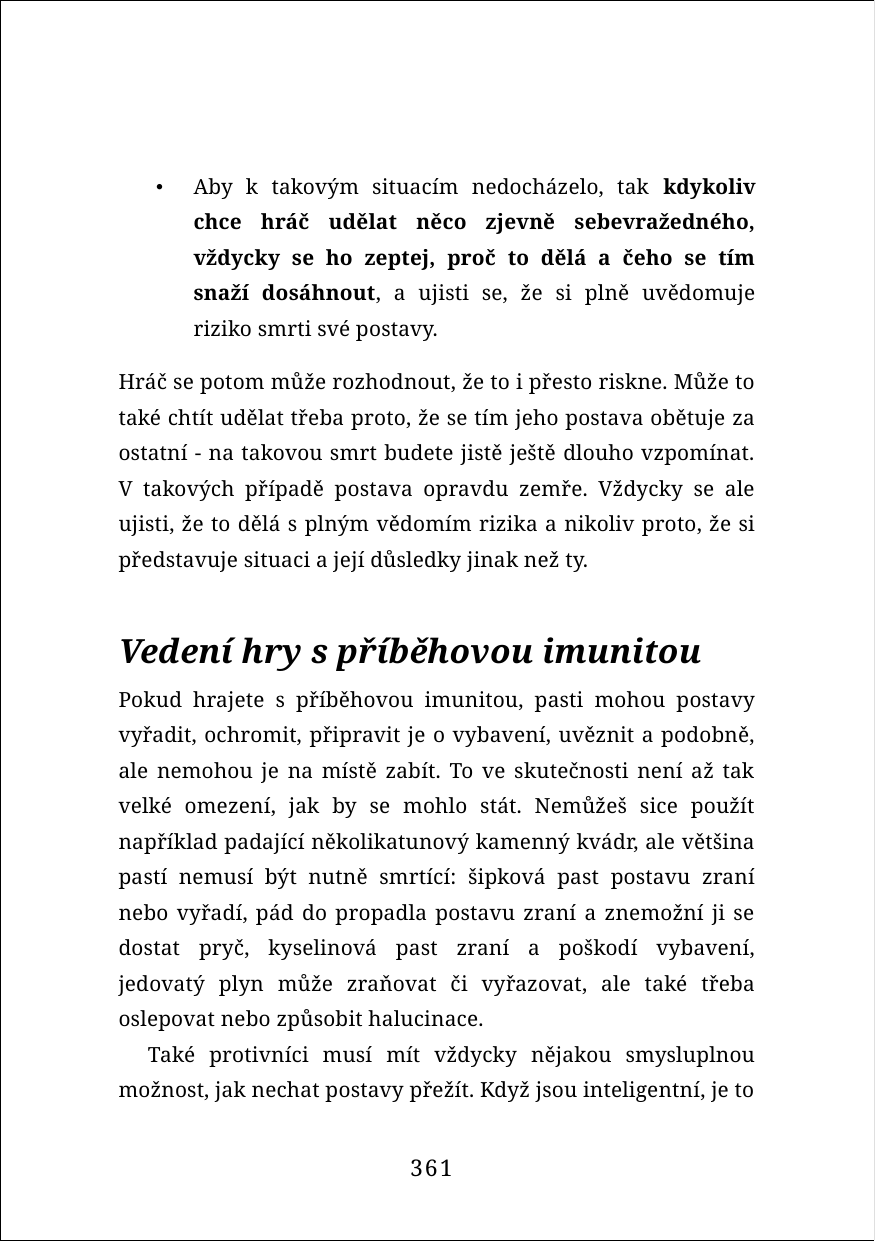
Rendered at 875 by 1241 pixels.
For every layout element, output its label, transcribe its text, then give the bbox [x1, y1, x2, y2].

text Hráč se potom může rozhodnout, že to i přesto riskne. Může to také chtít udělat třeba proto, že se tím jeho postava obětuje za ostatní - na takovou smrt budete jistě ještě dlouho vzpomínat. V takových případě postava opravdu zemře. Vždycky se ale ujisti, že to dělá s plným vědomím rizika a nikoliv proto, že si představuje situaci a její důsledky jinak než ty. [118, 367, 756, 573]
subtitle Vedení hry s příběhovou imunitou [118, 627, 756, 673]
text Pokud hrajete s příběhovou imunitou, pasti mohou postavy vyřadit, ochromit, připravit je o vybavení, uvěznit a podobně, ale nemohou je na místě zabít. To ve skutečnosti není až tak velké omezení, jak by se mohlo stát. Nemůžeš sice použít například padající několikatunový kamenný kvádr, ale většina pastí nemusí být nutně smrtící: šipková past postavu zraní nebo vyřadí, pád do propadla postavu zraní a znemožní ji se dostat pryč, kyselinová past zraní a poškodí vybavení, jedovatý plyn může zraňovat či vyřazovat, ale také třeba oslepovat nebo způsobit halucinace. Také protivníci musí mít vždycky nějakou smysluplnou možnost, jak nechat postavy přežít. Když jsou inteligentní, je to [118, 685, 756, 1104]
list Aby k takovým situacím nedocházelo, tak kdykoliv chce hráč udělat něco zjevně sebevražedného, vždycky se ho zeptej, proč to dělá a čeho se tím snaží dosáhnout, a ujisti se, že si plně uvědomuje riziko smrti své postavy. [156, 172, 756, 342]
